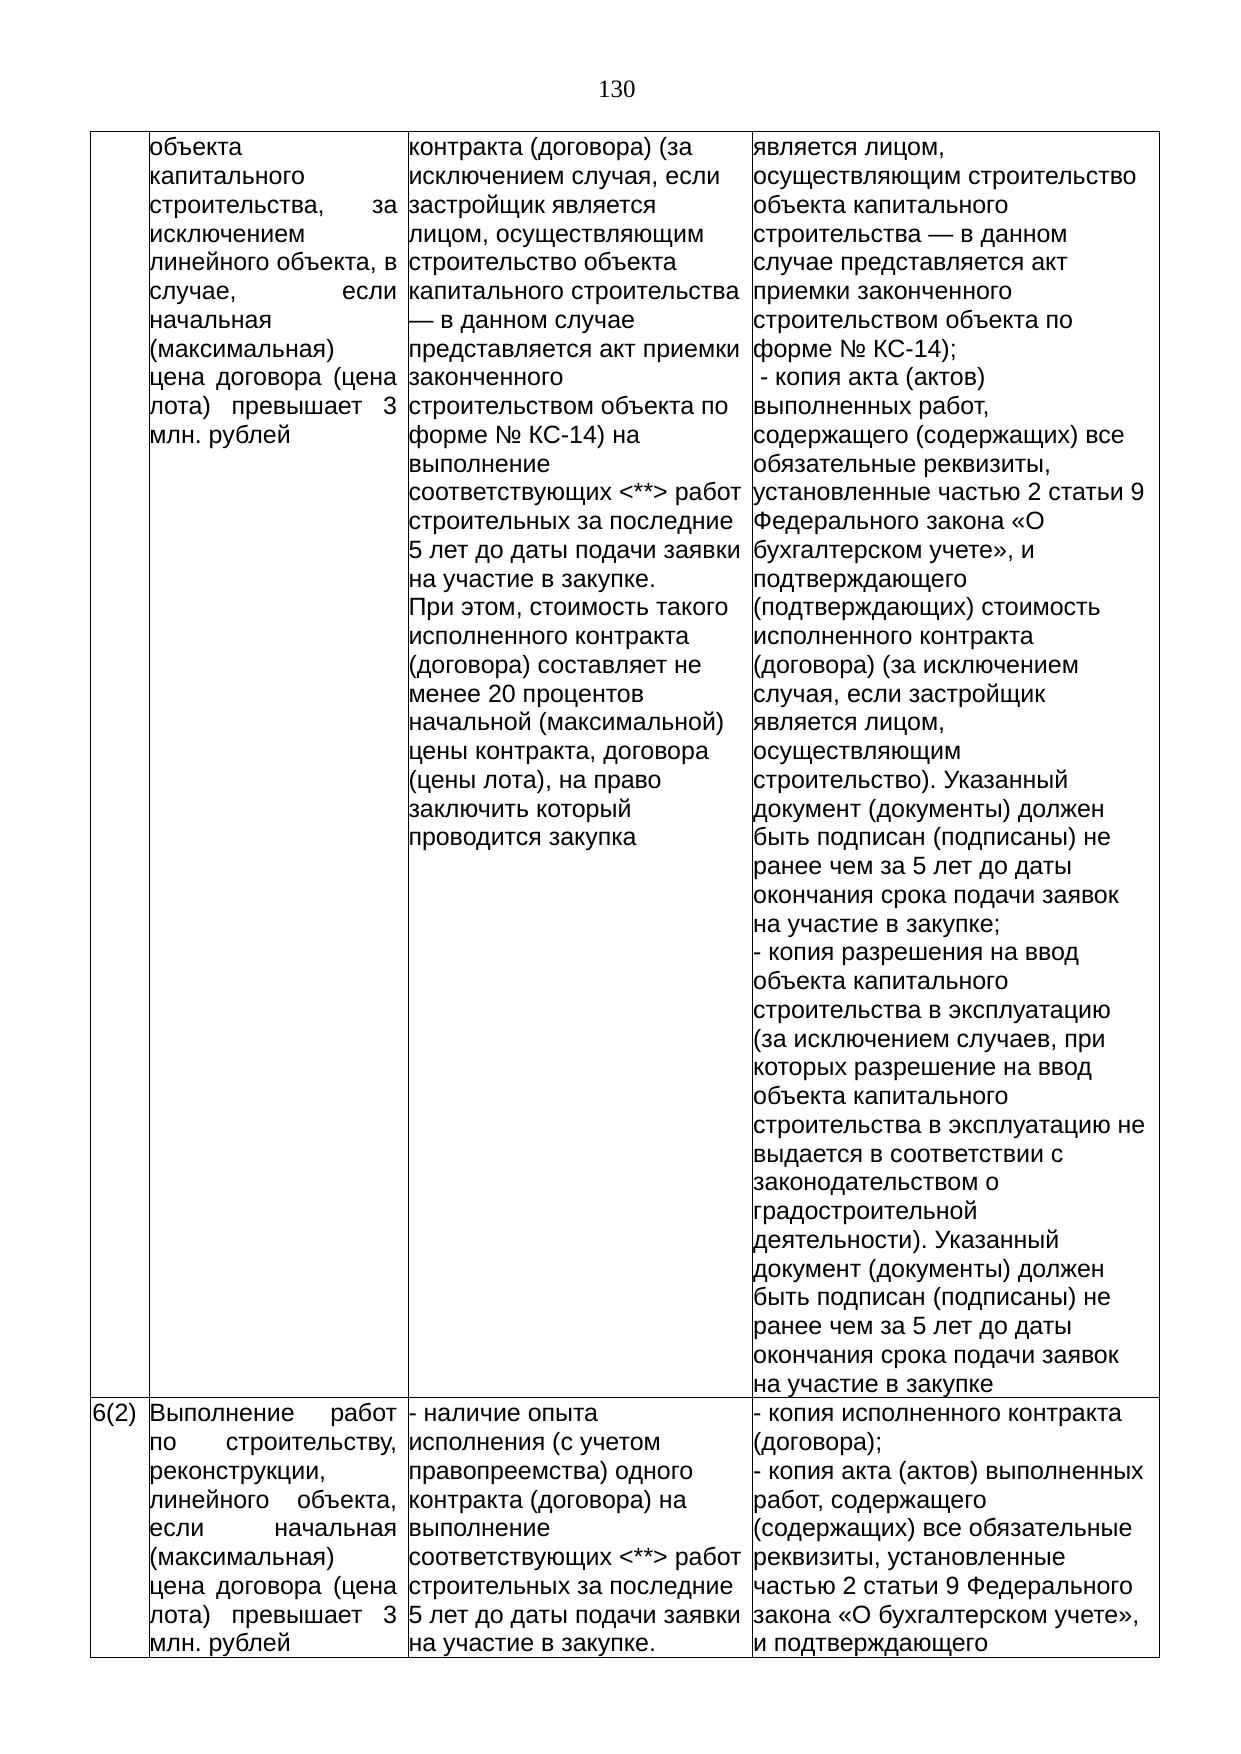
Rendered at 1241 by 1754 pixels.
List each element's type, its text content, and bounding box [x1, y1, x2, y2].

table_cell - наличие опыта исполнения (с учетом правопреемства) одного контракта (договора) на выполнение соответствующих <**> работ строительных за последние 5 лет до даты подачи заявки на участие в закупке. [409, 1398, 752, 1657]
table_cell объекта капитального строительства, за исключением линейного объекта, в случае, если начальная (максимальная) цена договора (цена лота) превышает 3 млн. рублей [150, 132, 408, 1397]
table_cell [91, 132, 149, 1397]
table_cell контракта (договора) (за исключением случая, если застройщик является лицом, осуществляющим строительство объекта капитального строительства — в данном случае представляется акт приемки законченного строительством объекта по форме № КС-14) на выполнение соответствующих <**> работ строительных за последние 5 лет до даты подачи заявки на участие в закупке. При этом, стоимость такого исполненного контракта (договора) составляет не менее 20 процентов начальной (максимальной) цены контракта, договора (цены лота), на право заключить который проводится закупка [409, 132, 752, 1397]
table_cell 6(2) [91, 1398, 149, 1657]
table_cell Выполнение работ по строительству, реконструкции, линейного объекта, если начальная (максимальная) цена договора (цена лота) превышает 3 млн. рублей [150, 1398, 408, 1657]
table_cell является лицом, осуществляющим строительство объекта капитального строительства — в данном случае представляется акт приемки законченного строительством объекта по форме № КС-14); - копия акта (актов) выполненных работ, содержащего (содержащих) все обязательные реквизиты, установленные частью 2 статьи 9 Федерального закона «О бухгалтерском учете», и подтверждающего (подтверждающих) стоимость исполненного контракта (договора) (за исключением случая, если застройщик является лицом, осуществляющим строительство). Указанный документ (документы) должен быть подписан (подписаны) не ранее чем за 5 лет до даты окончания срока подачи заявок на участие в закупке; - копия разрешения на ввод объекта капитального строительства в эксплуатацию (за исключением случаев, при которых разрешение на ввод объекта капитального строительства в эксплуатацию не выдается в соответствии с законодательством о градостроительной деятельности). Указанный документ (документы) должен быть подписан (подписаны) не ранее чем за 5 лет до даты окончания срока подачи заявок на участие в закупке [753, 132, 1159, 1397]
table_cell - копия исполненного контракта (договора); - копия акта (актов) выполненных работ, содержащего (содержащих) все обязательные реквизиты, установленные частью 2 статьи 9 Федерального закона «О бухгалтерском учете», и подтверждающего [753, 1398, 1159, 1657]
